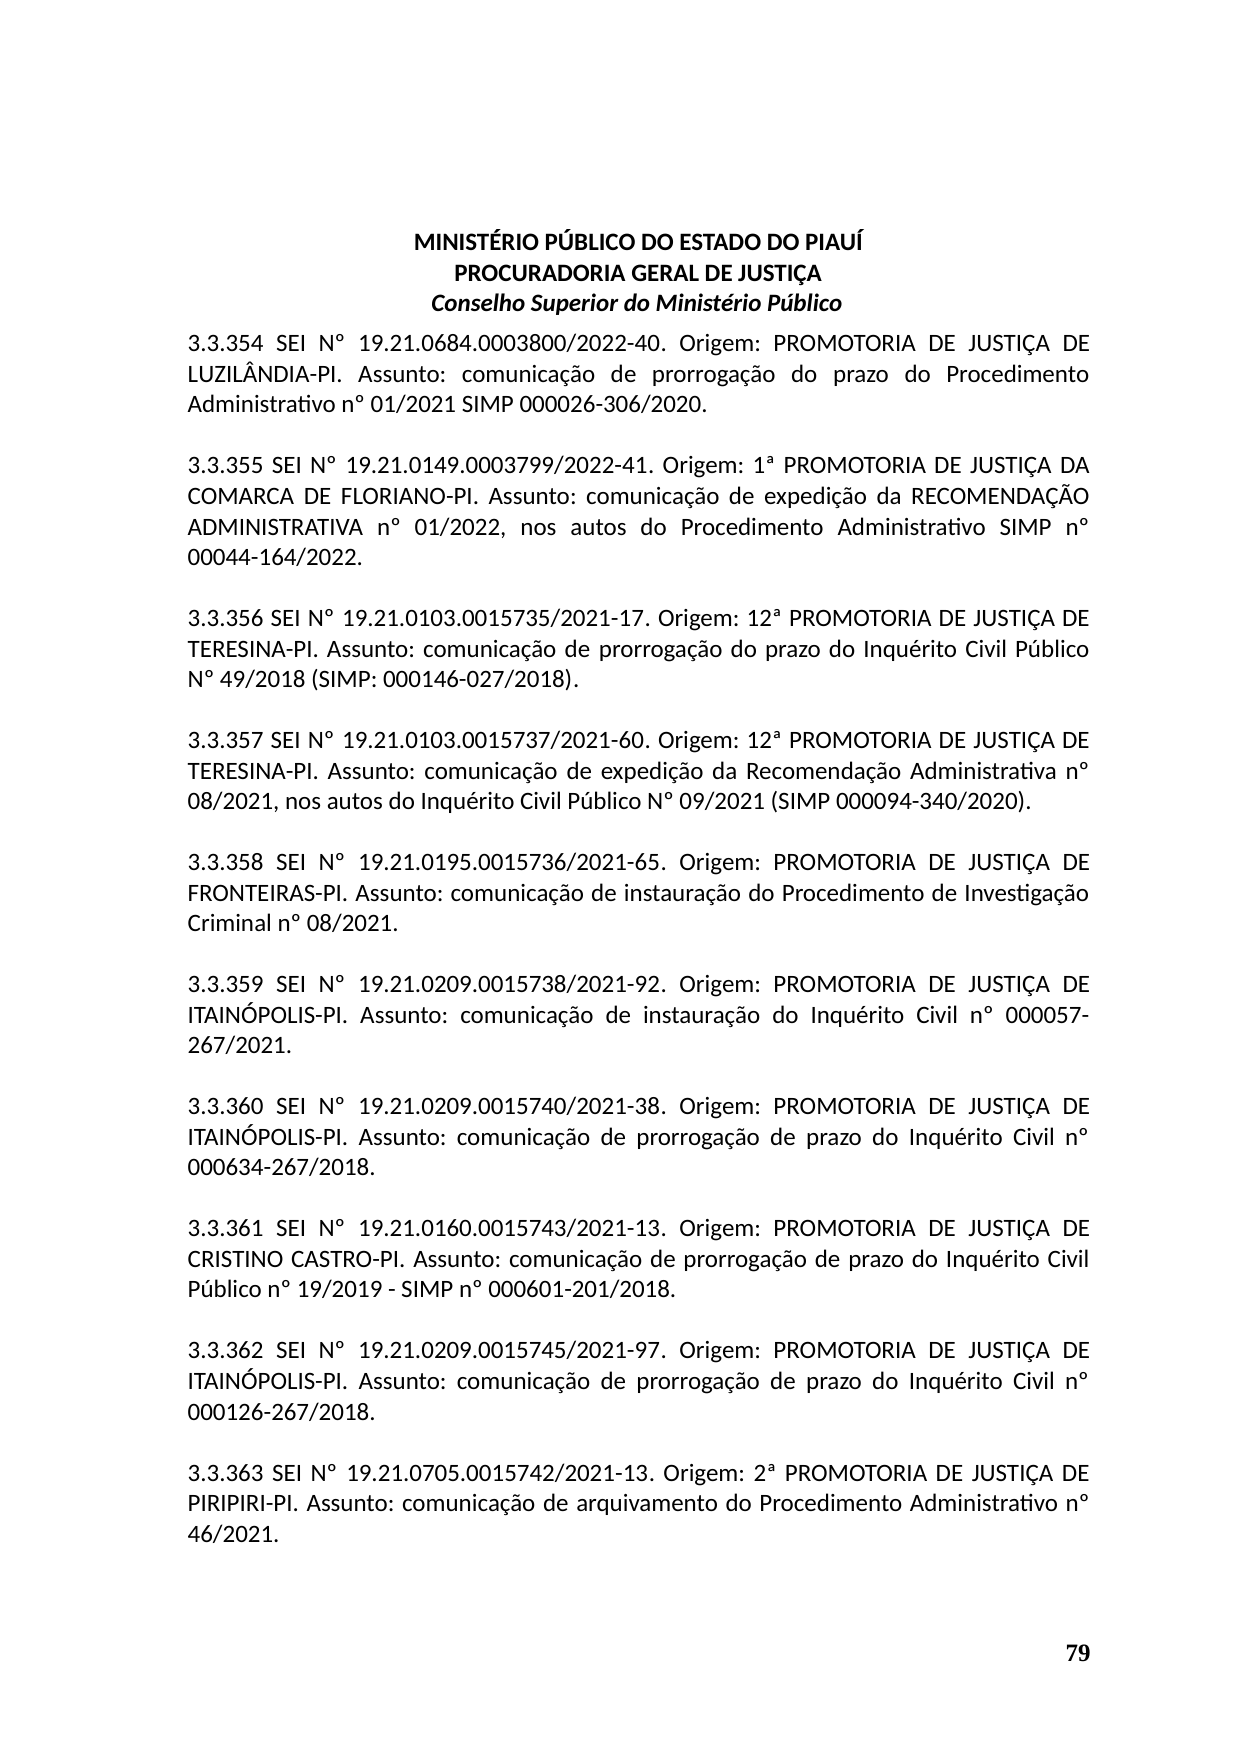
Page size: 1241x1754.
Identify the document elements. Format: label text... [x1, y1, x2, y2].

text 3.3.356 SEI Nº 19.21.0103.0015735/2021-17. Origem: 12ª PROMOTORIA DE JUSTIÇA DE TERESINA-PI. Assunto: comunicação de prorrogação do prazo do Inquérito Civil Público Nº 49/2018 (SIMP: 000146-027/2018). [187, 602, 1090, 694]
text 3.3.359 SEI Nº 19.21.0209.0015738/2021-92. Origem: PROMOTORIA DE JUSTIÇA DE ITAINÓPOLIS-PI. Assunto: comunicação de instauração do Inquérito Civil nº 000057-267/2021. [187, 968, 1090, 1060]
text 3.3.358 SEI Nº 19.21.0195.0015736/2021-65. Origem: PROMOTORIA DE JUSTIÇA DE FRONTEIRAS-PI. Assunto: comunicação de instauração do Procedimento de Investigação Criminal nº 08/2021. [187, 846, 1090, 938]
text 3.3.357 SEI Nº 19.21.0103.0015737/2021-60. Origem: 12ª PROMOTORIA DE JUSTIÇA DE TERESINA-PI. Assunto: comunicação de expedição da Recomendação Administrativa nº 08/2021, nos autos do Inquérito Civil Público Nº 09/2021 (SIMP 000094-340/2020). [187, 724, 1090, 816]
text 3.3.354 SEI Nº 19.21.0684.0003800/2022-40. Origem: PROMOTORIA DE JUSTIÇA DE LUZILÂNDIA-PI. Assunto: comunicação de prorrogação do prazo do Procedimento Administrativo nº 01/2021 SIMP 000026-306/2020. [187, 327, 1090, 419]
text 3.3.361 SEI Nº 19.21.0160.0015743/2021-13. Origem: PROMOTORIA DE JUSTIÇA DE CRISTINO CASTRO-PI. Assunto: comunicação de prorrogação de prazo do Inquérito Civil Público nº 19/2019 - SIMP nº 000601-201/2018. [187, 1213, 1090, 1304]
text 3.3.363 SEI Nº 19.21.0705.0015742/2021-13. Origem: 2ª PROMOTORIA DE JUSTIÇA DE PIRIPIRI-PI. Assunto: comunicação de arquivamento do Procedimento Administrativo nº 46/2021. [187, 1457, 1090, 1548]
text 3.3.362 SEI Nº 19.21.0209.0015745/2021-97. Origem: PROMOTORIA DE JUSTIÇA DE ITAINÓPOLIS-PI. Assunto: comunicação de prorrogação de prazo do Inquérito Civil nº 000126-267/2018. [187, 1335, 1090, 1426]
text 3.3.360 SEI Nº 19.21.0209.0015740/2021-38. Origem: PROMOTORIA DE JUSTIÇA DE ITAINÓPOLIS-PI. Assunto: comunicação de prorrogação de prazo do Inquérito Civil nº 000634-267/2018. [187, 1091, 1090, 1182]
text 3.3.355 SEI Nº 19.21.0149.0003799/2022-41. Origem: 1ª PROMOTORIA DE JUSTIÇA DA COMARCA DE FLORIANO-PI. Assunto: comunicação de expedição da RECOMENDAÇÃO ADMINISTRATIVA nº 01/2022, nos autos do Procedimento Administrativo SIMP nº 00044-164/2022. [187, 449, 1090, 572]
